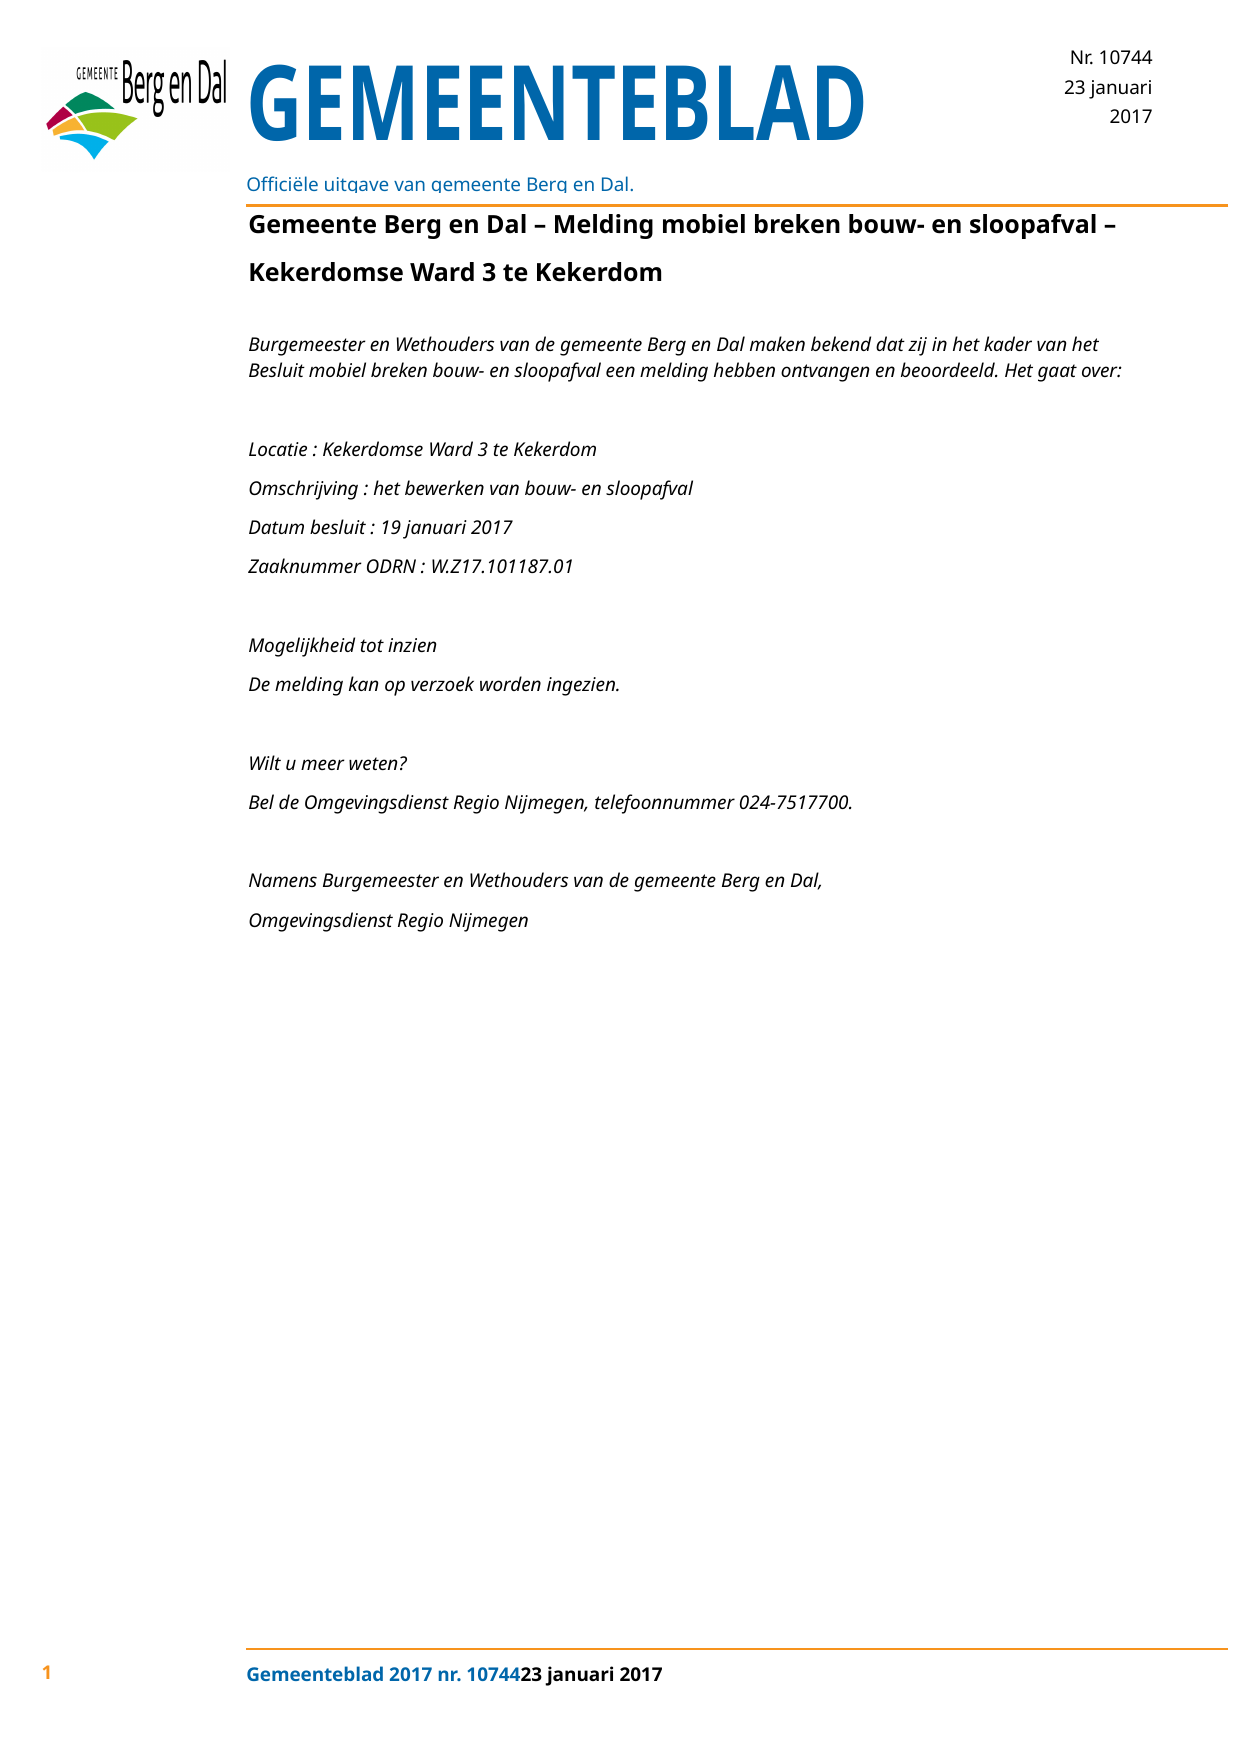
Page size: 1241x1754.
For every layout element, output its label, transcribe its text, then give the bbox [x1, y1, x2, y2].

text Zaaknummer ODRN : W.Z17.101187.01 [248, 553, 1152, 579]
text Namens Burgemeester en Wethouders van de gemeente Berg en Dal, [248, 868, 1152, 893]
text Locatie : Kekerdomse Ward 3 te Kekerdom [248, 436, 1152, 461]
text Datum besluit : 19 januari 2017 [248, 514, 1152, 540]
text Wilt u meer weten? [248, 750, 1152, 776]
text Bel de Omgevingsdienst Regio Nijmegen, telefoonnummer 024-7517700. [248, 789, 1152, 815]
text Omschrijving : het bewerken van bouw- en sloopafval [248, 475, 1152, 501]
text De melding kan op verzoek worden ingezien. [248, 671, 1152, 697]
text Mogelijkheid tot inzien [248, 632, 1152, 658]
picture [41, 47, 231, 172]
text Gemeente Berg en Dal – Melding mobiel breken bouw- en sloopafval – Kekerdomse Ward 3 te Kekerdom [248, 207, 1152, 288]
text Burgemeester en Wethouders van de gemeente Berg en Dal maken bekend dat zij in het kader van het Besluit mobiel breken bouw- en sloopafval een melding hebben ontvangen en beoordeeld. Het gaat over: [248, 331, 1152, 383]
text Omgevingsdienst Regio Nijmegen [248, 907, 1152, 933]
